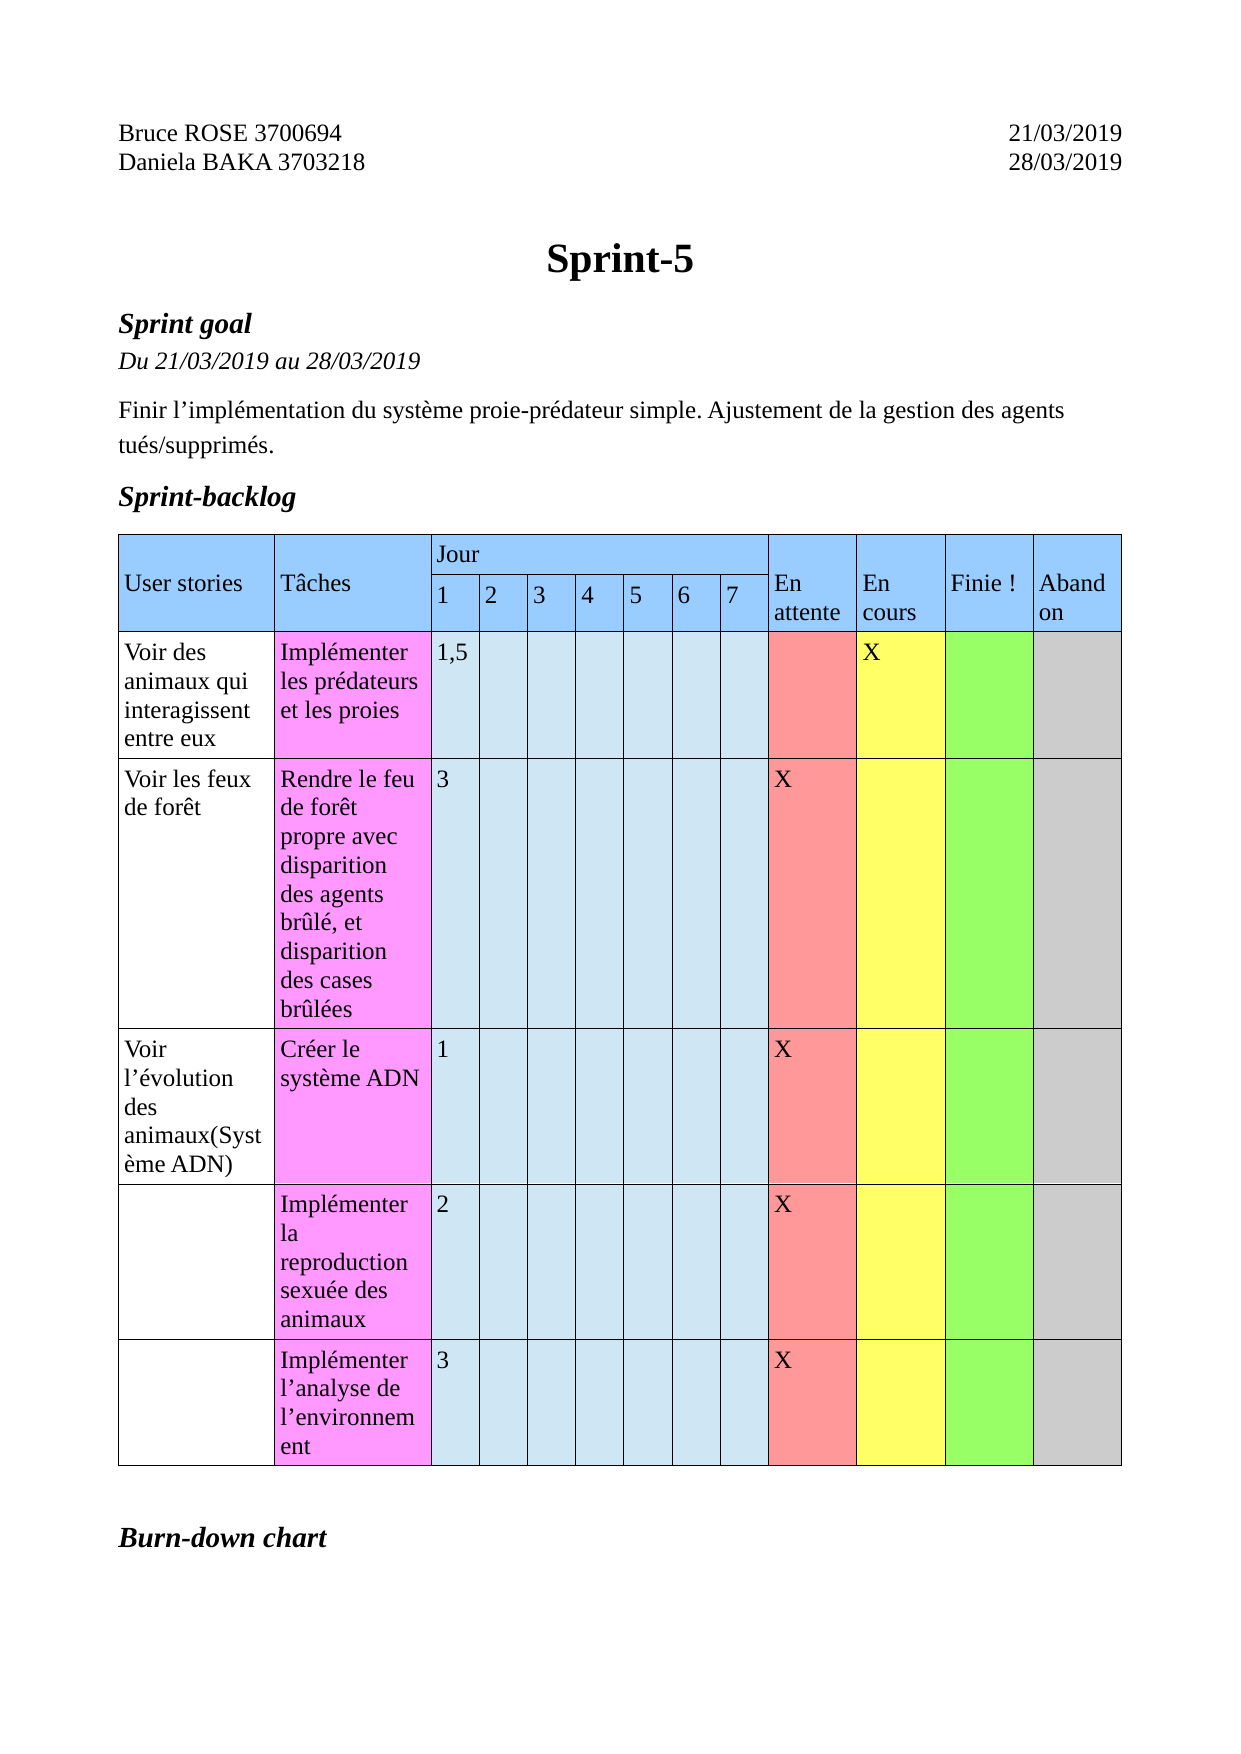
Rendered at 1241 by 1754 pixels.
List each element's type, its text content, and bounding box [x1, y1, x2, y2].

table_cell [673, 632, 720, 758]
table_cell [1034, 759, 1121, 1028]
table_cell [946, 632, 1033, 758]
table_cell Créer le système ADN [275, 1029, 431, 1183]
table_cell [673, 1029, 720, 1183]
table_cell [946, 1029, 1033, 1183]
table_header En attente [769, 535, 856, 631]
table_cell [576, 759, 623, 1028]
table_cell [721, 759, 768, 1028]
table_cell Implémenter la reproduction sexuée des animaux [275, 1185, 431, 1339]
table_header User stories [119, 535, 274, 631]
table_cell [857, 1340, 945, 1465]
table_cell [769, 632, 856, 758]
table_cell [1034, 1340, 1121, 1465]
table_cell 1 [432, 1029, 479, 1183]
table_cell [624, 1029, 672, 1183]
table_cell Implémenter l’analyse de l’environnement [275, 1340, 431, 1465]
table_cell X [857, 632, 945, 758]
table_cell Voir des animaux qui interagissent entre eux [119, 632, 274, 758]
table_cell Voir l’évolution des animaux(Système ADN) [119, 1029, 274, 1183]
table_cell 7 [721, 575, 768, 631]
table_cell [946, 1340, 1033, 1465]
table_cell [480, 759, 527, 1028]
table_cell [946, 759, 1033, 1028]
table_cell [1034, 1029, 1121, 1183]
table_cell [624, 759, 672, 1028]
table_cell [721, 1185, 768, 1339]
table_cell [528, 759, 575, 1028]
table_cell [528, 632, 575, 758]
table_cell [480, 632, 527, 758]
table_header Tâches [275, 535, 431, 631]
text Burn-down chart [118, 1520, 1122, 1554]
table_cell Implémenter les prédateurs et les proies [275, 632, 431, 758]
text Sprint goal [118, 306, 1122, 339]
table_cell [1034, 632, 1121, 758]
table_cell 2 [432, 1185, 479, 1339]
table_cell X [769, 1185, 856, 1339]
table_cell [1034, 1185, 1121, 1339]
table_cell [480, 1029, 527, 1183]
table_cell [721, 1029, 768, 1183]
table_cell 1 [432, 575, 479, 631]
table_cell [857, 1185, 945, 1339]
table_cell [673, 1185, 720, 1339]
text Sprint-5 [118, 234, 1122, 282]
table_cell [624, 1340, 672, 1465]
table_cell [119, 1185, 274, 1339]
table_cell [576, 1340, 623, 1465]
table_cell [528, 1340, 575, 1465]
table_cell [576, 1185, 623, 1339]
table_cell 5 [624, 575, 672, 631]
table_cell Rendre le feu de forêt propre avec disparition des agents brûlé, et disparition des cases brûlées [275, 759, 431, 1028]
table_cell [721, 1340, 768, 1465]
table_header Finie ! [946, 535, 1033, 631]
table_header En cours [857, 535, 945, 631]
table_cell X [769, 759, 856, 1028]
text Du 21/03/2019 au 28/03/2019 [118, 346, 1122, 375]
table_cell X [769, 1029, 856, 1183]
table_cell [528, 1029, 575, 1183]
table_cell 3 [528, 575, 575, 631]
table_cell 3 [432, 1340, 479, 1465]
table_cell [857, 1029, 945, 1183]
table_header Abandon [1034, 535, 1121, 631]
table_cell 2 [480, 575, 527, 631]
table_cell [480, 1185, 527, 1339]
table_cell [857, 759, 945, 1028]
table_cell [721, 632, 768, 758]
table_cell [119, 1340, 274, 1465]
table_cell [576, 1029, 623, 1183]
table_cell X [769, 1340, 856, 1465]
table_cell [528, 1185, 575, 1339]
table_cell [673, 1340, 720, 1465]
table_cell 4 [576, 575, 623, 631]
table_cell [624, 1185, 672, 1339]
text Sprint-backlog [118, 479, 1122, 512]
table_cell [576, 632, 623, 758]
table_cell 3 [432, 759, 479, 1028]
table_cell Voir les feux de forêt [119, 759, 274, 1028]
table_cell [673, 759, 720, 1028]
table_cell [946, 1185, 1033, 1339]
table_cell [480, 1340, 527, 1465]
text Finir l’implémentation du système proie-prédateur simple. Ajustement de la gestion des agents tués/supprimés. [118, 395, 1122, 458]
table_cell [624, 632, 672, 758]
table_cell 6 [673, 575, 720, 631]
table_header Jour [432, 535, 768, 574]
table_cell 1,5 [432, 632, 479, 758]
